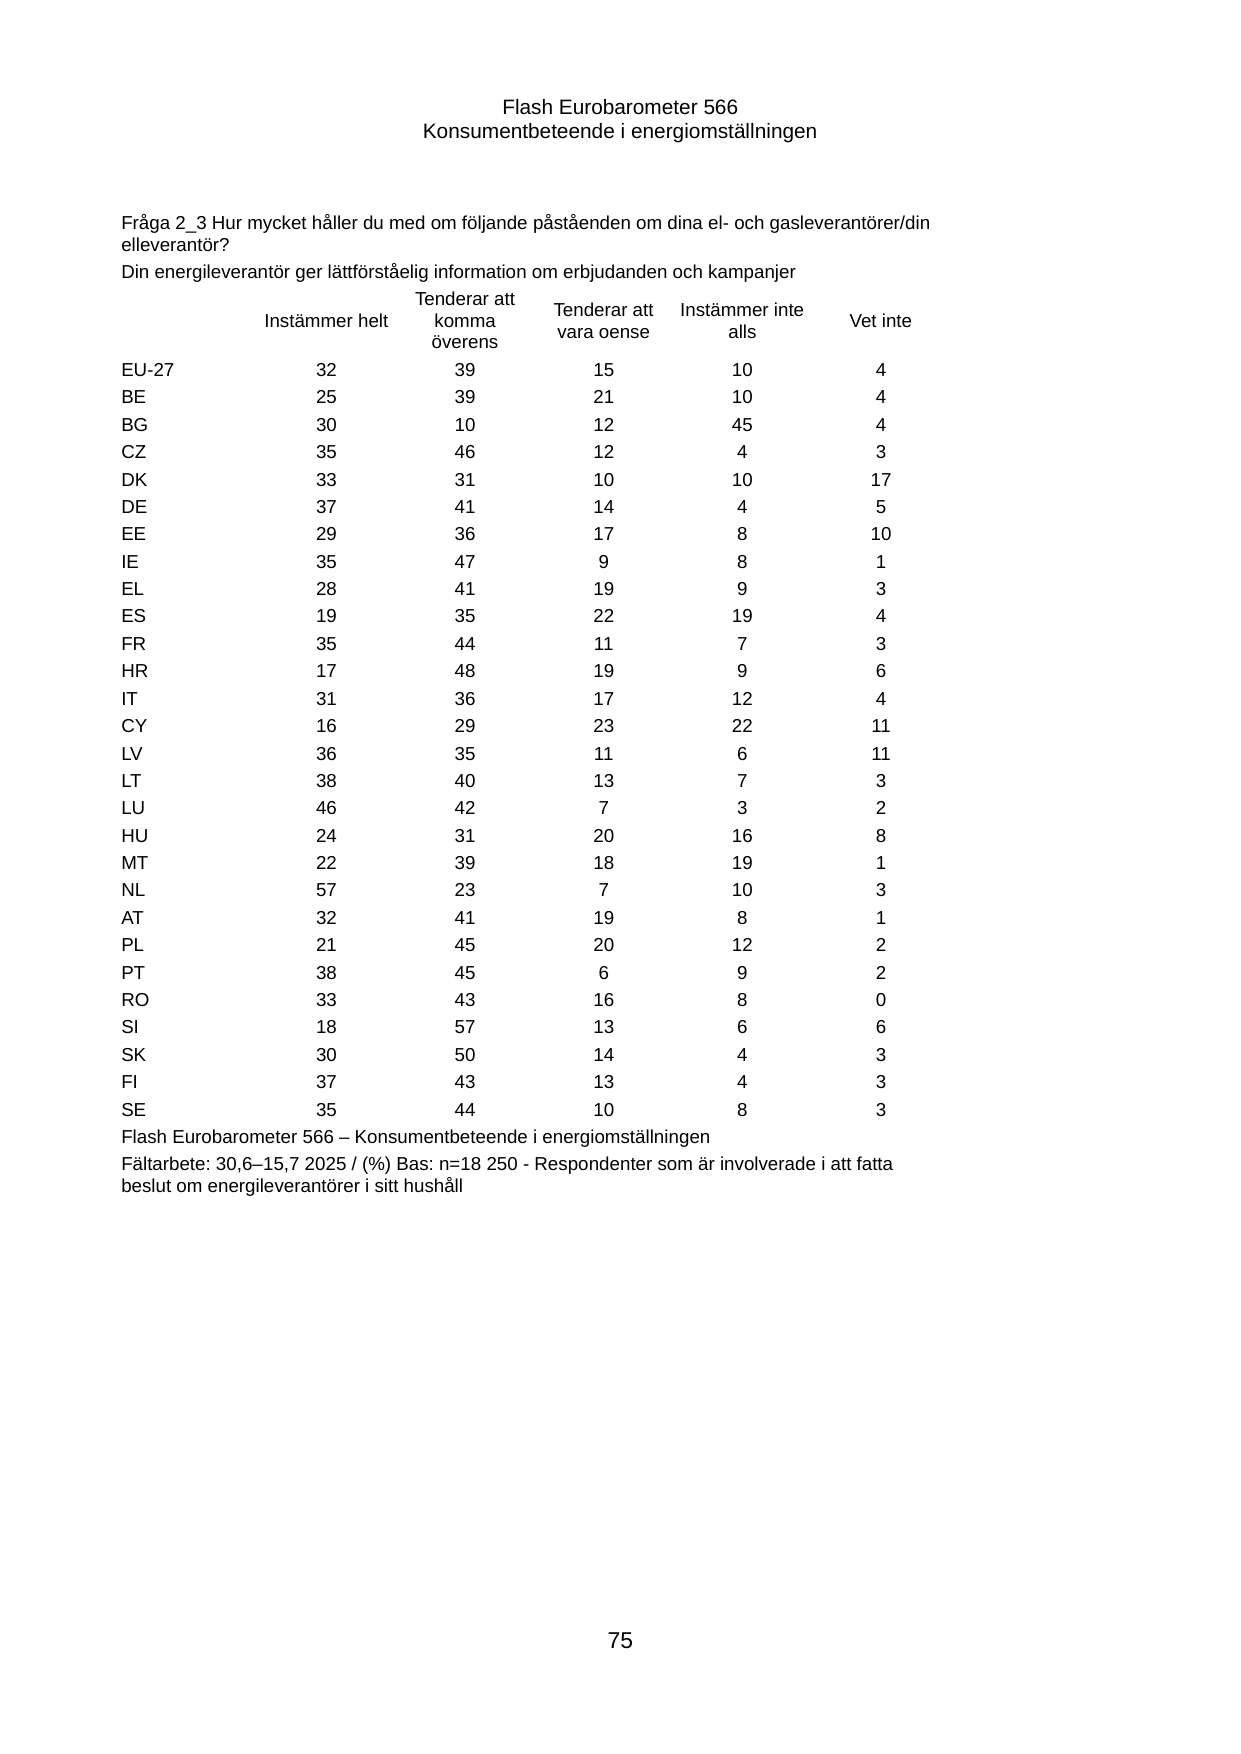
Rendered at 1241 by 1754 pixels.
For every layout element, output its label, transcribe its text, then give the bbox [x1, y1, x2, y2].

table_cell 4 [673, 1068, 811, 1096]
table_cell 39 [395, 383, 534, 411]
table_cell ES [118, 603, 257, 630]
table_cell 50 [395, 1041, 534, 1068]
table_cell 22 [534, 603, 673, 630]
table_cell 30 [257, 1041, 395, 1068]
table_cell 19 [534, 657, 673, 684]
table_cell LV [118, 739, 257, 767]
table_cell Din energileverantör ger lättförståelig information om erbjudanden och kampanjer [118, 258, 950, 285]
table_cell Tenderar att komma överens [395, 285, 534, 356]
table_cell FI [118, 1068, 257, 1096]
table_cell 6 [811, 1013, 950, 1041]
table_cell 3 [811, 575, 950, 602]
table_cell 7 [673, 630, 811, 657]
table_cell 3 [811, 1096, 950, 1123]
table_cell 28 [257, 575, 395, 602]
table_cell 5 [811, 493, 950, 520]
table_cell 6 [673, 1013, 811, 1041]
table_cell BE [118, 383, 257, 411]
table_cell 3 [811, 1041, 950, 1068]
table_cell 11 [811, 739, 950, 767]
table_cell 8 [673, 986, 811, 1013]
table_cell 19 [673, 849, 811, 876]
table_cell 11 [534, 739, 673, 767]
table_cell 35 [257, 548, 395, 575]
table_cell 36 [395, 520, 534, 548]
table_cell IT [118, 685, 257, 712]
table_cell 1 [811, 548, 950, 575]
table_cell 19 [534, 575, 673, 602]
table_cell LT [118, 767, 257, 794]
table_cell DE [118, 493, 257, 520]
table_cell 1 [811, 904, 950, 931]
table_cell 38 [257, 767, 395, 794]
table_cell 3 [811, 1068, 950, 1096]
table_cell 10 [673, 465, 811, 493]
table_cell 14 [534, 493, 673, 520]
table_cell BG [118, 411, 257, 438]
table_cell 10 [673, 383, 811, 411]
table_cell 22 [257, 849, 395, 876]
table_cell 42 [395, 794, 534, 822]
table_cell 41 [395, 493, 534, 520]
table_cell 16 [257, 712, 395, 739]
table_cell 4 [673, 438, 811, 465]
table_cell AT [118, 904, 257, 931]
table_header Fråga 2_3 Hur mycket håller du med om följande påståenden om dina el- och gasleverantörer/din elleverantör? [118, 209, 950, 258]
table_cell 20 [534, 931, 673, 958]
table_cell Instämmer inte alls [673, 285, 811, 356]
table_cell NL [118, 876, 257, 904]
table_cell CY [118, 712, 257, 739]
table_cell 3 [811, 438, 950, 465]
table_cell 4 [811, 411, 950, 438]
table_cell 13 [534, 1013, 673, 1041]
table_cell 20 [534, 822, 673, 849]
table_cell 29 [257, 520, 395, 548]
table_cell 39 [395, 356, 534, 383]
table_cell 8 [673, 520, 811, 548]
table_cell 30 [257, 411, 395, 438]
table_cell 8 [673, 904, 811, 931]
table_cell 31 [257, 685, 395, 712]
table_cell 8 [811, 822, 950, 849]
table_cell 32 [257, 904, 395, 931]
table_cell 57 [257, 876, 395, 904]
table_cell 57 [395, 1013, 534, 1041]
table_cell 45 [673, 411, 811, 438]
table_cell 7 [673, 767, 811, 794]
table_cell 31 [395, 822, 534, 849]
table_cell 45 [395, 959, 534, 986]
table_cell 9 [673, 575, 811, 602]
table_cell 39 [395, 849, 534, 876]
table_cell 23 [395, 876, 534, 904]
table_cell 11 [811, 712, 950, 739]
table_cell 21 [534, 383, 673, 411]
table_cell 1 [811, 849, 950, 876]
table_cell 32 [257, 356, 395, 383]
table_cell MT [118, 849, 257, 876]
table_cell 10 [673, 876, 811, 904]
table_cell 12 [534, 438, 673, 465]
table_cell HU [118, 822, 257, 849]
table_cell 43 [395, 1068, 534, 1096]
table_cell Instämmer helt [257, 285, 395, 356]
table_cell SE [118, 1096, 257, 1123]
table_cell 35 [395, 739, 534, 767]
table_cell 12 [534, 411, 673, 438]
table_cell 6 [811, 657, 950, 684]
table_cell 10 [811, 520, 950, 548]
table_cell 16 [673, 822, 811, 849]
table_cell 11 [534, 630, 673, 657]
table_cell 45 [395, 931, 534, 958]
table_cell 22 [673, 712, 811, 739]
table_cell CZ [118, 438, 257, 465]
table_cell 14 [534, 1041, 673, 1068]
table_cell 44 [395, 630, 534, 657]
table_cell 3 [811, 876, 950, 904]
table_cell 43 [395, 986, 534, 1013]
table_cell 46 [395, 438, 534, 465]
table_cell 37 [257, 1068, 395, 1096]
table_cell 4 [811, 356, 950, 383]
table_cell 31 [395, 465, 534, 493]
table_cell 19 [257, 603, 395, 630]
table_cell 35 [257, 1096, 395, 1123]
table_cell 41 [395, 575, 534, 602]
table_cell 46 [257, 794, 395, 822]
table_cell 25 [257, 383, 395, 411]
table_cell 40 [395, 767, 534, 794]
table_cell SI [118, 1013, 257, 1041]
table_cell 35 [257, 438, 395, 465]
table_cell FR [118, 630, 257, 657]
table_cell 6 [673, 739, 811, 767]
table_cell 44 [395, 1096, 534, 1123]
table_cell 36 [257, 739, 395, 767]
table_cell 10 [534, 1096, 673, 1123]
table_cell HR [118, 657, 257, 684]
table_cell 23 [534, 712, 673, 739]
table_cell DK [118, 465, 257, 493]
table_cell EE [118, 520, 257, 548]
table_cell 48 [395, 657, 534, 684]
table_cell 33 [257, 465, 395, 493]
table_cell 2 [811, 794, 950, 822]
table_cell 16 [534, 986, 673, 1013]
table_cell 3 [811, 767, 950, 794]
table_cell 17 [811, 465, 950, 493]
table_cell RO [118, 986, 257, 1013]
table_cell 9 [673, 959, 811, 986]
table_cell 12 [673, 685, 811, 712]
table_cell 6 [534, 959, 673, 986]
table_cell 35 [395, 603, 534, 630]
table_cell 4 [811, 603, 950, 630]
table_cell [118, 285, 257, 356]
table_cell 17 [534, 685, 673, 712]
table_cell 10 [534, 465, 673, 493]
table_cell 13 [534, 767, 673, 794]
table_cell 21 [257, 931, 395, 958]
table_cell 8 [673, 1096, 811, 1123]
table_cell LU [118, 794, 257, 822]
table_cell 33 [257, 986, 395, 1013]
table_cell 29 [395, 712, 534, 739]
table_cell EL [118, 575, 257, 602]
table_cell 4 [673, 493, 811, 520]
table_cell 47 [395, 548, 534, 575]
table_cell 12 [673, 931, 811, 958]
table_cell Tenderar att vara oense [534, 285, 673, 356]
table_cell 37 [257, 493, 395, 520]
table_cell 10 [673, 356, 811, 383]
table_cell 3 [673, 794, 811, 822]
table_cell 7 [534, 794, 673, 822]
table_cell 8 [673, 548, 811, 575]
table_cell Flash Eurobarometer 566 – Konsumentbeteende i energiomställningen [118, 1123, 950, 1150]
table_cell 36 [395, 685, 534, 712]
table_cell 9 [534, 548, 673, 575]
table_cell 19 [534, 904, 673, 931]
table_cell 24 [257, 822, 395, 849]
table_cell EU-27 [118, 356, 257, 383]
table_cell Vet inte [811, 285, 950, 356]
table_cell 4 [673, 1041, 811, 1068]
table_cell 17 [534, 520, 673, 548]
table_cell 17 [257, 657, 395, 684]
table_cell 4 [811, 685, 950, 712]
table_cell 18 [257, 1013, 395, 1041]
table_cell 7 [534, 876, 673, 904]
table_cell 18 [534, 849, 673, 876]
table_cell 19 [673, 603, 811, 630]
table_cell PL [118, 931, 257, 958]
table_cell 0 [811, 986, 950, 1013]
table_cell 15 [534, 356, 673, 383]
table_cell 10 [395, 411, 534, 438]
table_cell 2 [811, 959, 950, 986]
table_cell 13 [534, 1068, 673, 1096]
table_cell 3 [811, 630, 950, 657]
table_cell 9 [673, 657, 811, 684]
table_cell PT [118, 959, 257, 986]
table_cell 2 [811, 931, 950, 958]
table_cell 4 [811, 383, 950, 411]
table_cell Fältarbete: 30,6–15,7 2025 / (%) Bas: n=18 250 - Respondenter som är involverade i att fatta beslut om energileverantörer i sitt hushåll [118, 1150, 950, 1199]
table_cell SK [118, 1041, 257, 1068]
table_cell 38 [257, 959, 395, 986]
table_cell IE [118, 548, 257, 575]
table_cell 35 [257, 630, 395, 657]
table_cell 41 [395, 904, 534, 931]
